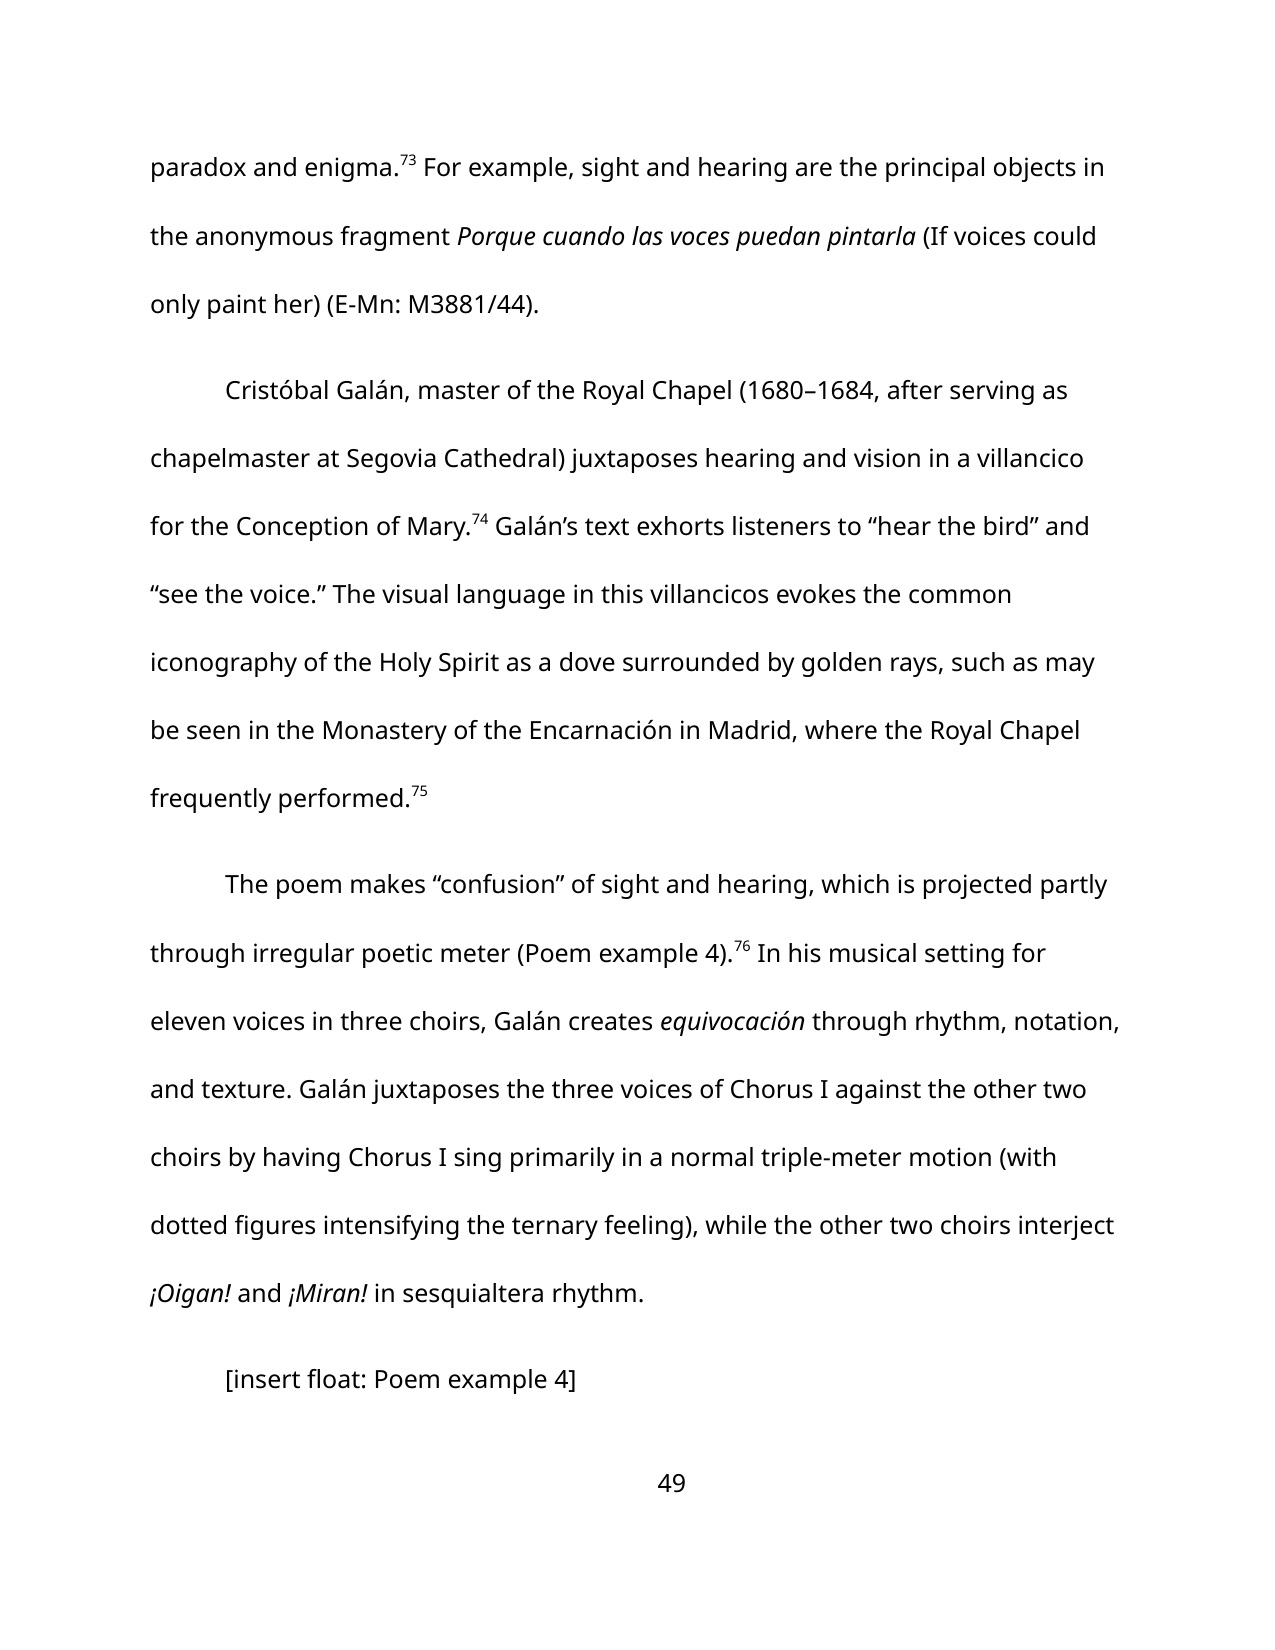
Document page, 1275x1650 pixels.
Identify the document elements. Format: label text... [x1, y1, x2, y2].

text paradox and enigma. For example, sight and hearing are the principal objects in the anonymous fragment Porque cuando las voces puedan pintarla (If voices could only paint her) (E-Mn: M3881/44). [150, 150, 1125, 320]
text Cristóbal Galán, master of the Royal Chapel (1680–1684, after serving as chapelmaster at Segovia Cathedral) juxtaposes hearing and vision in a villancico for the Conception of Mary. Galán’s text exhorts listeners to “hear the bird” and “see the voice.” The visual language in this villancicos evokes the common iconography of the Holy Spirit as a dove surrounded by golden rays, such as may be seen in the Monastery of the Encarnación in Madrid, where the Royal Chapel frequently performed. [150, 372, 1125, 815]
text [insert float: Poem example 4] [150, 1362, 1125, 1396]
text The poem makes “confusion” of sight and hearing, which is projected partly through irregular poetic meter (Poem example 4). In his musical setting for eleven voices in three choirs, Galán creates equivocación through rhythm, notation, and texture. Galán juxtaposes the three voices of Chorus I against the other two choirs by having Chorus I sing primarily in a normal triple-meter motion (with dotted figures intensifying the ternary feeling), while the other two choirs interject ¡Oigan! and ¡Miran! in sesquialtera rhythm. [150, 867, 1125, 1310]
